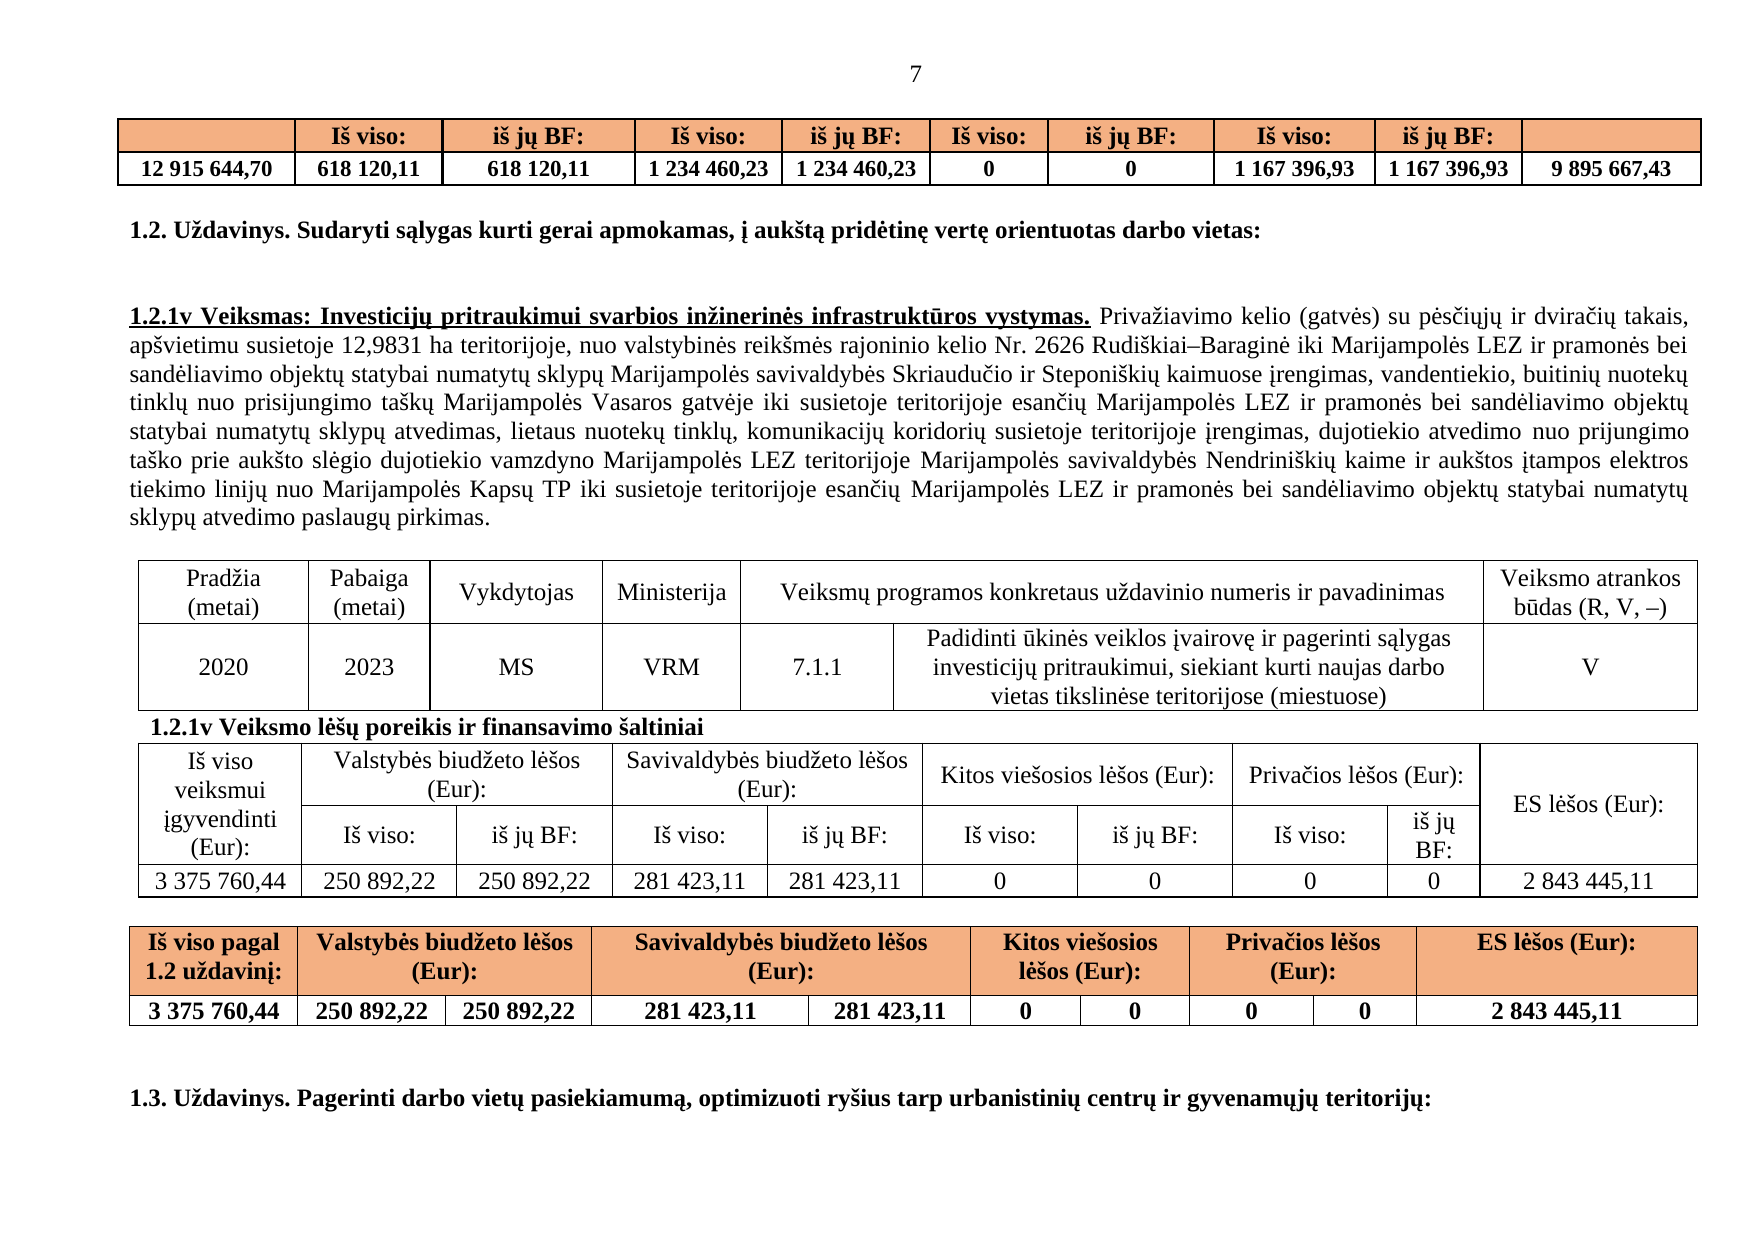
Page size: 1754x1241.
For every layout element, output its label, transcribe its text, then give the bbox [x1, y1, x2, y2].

table_cell [119, 120, 294, 151]
table_cell [1730, 215, 1754, 272]
table_cell [782, 186, 930, 215]
table_header Vykdytojas [431, 561, 602, 622]
table_cell Padidinti ūkinės veiklos įvairovę ir pagerinti sąlygas investicijų pritraukimui, siekiant kurti naujas darbo vietas tikslinėse teritorijose (miestuose) [894, 624, 1483, 710]
table_header Valstybės biudžeto lėšos (Eur): [298, 927, 591, 995]
table_cell iš jų BF: [768, 806, 922, 864]
table_cell 1 234 460,23 [636, 153, 781, 184]
table_cell 3 375 760,44 [130, 996, 297, 1025]
table_cell Savivaldybės biudžeto lėšos (Eur): [613, 744, 922, 805]
table_cell [1730, 273, 1754, 1141]
table_cell 618 120,11 [444, 153, 634, 184]
table_cell iš jų BF: [783, 120, 929, 151]
table_header Pradžia (metai) [139, 561, 308, 622]
table_cell [1706, 215, 1730, 272]
table_cell [118, 186, 295, 215]
table_cell iš jų BF: [1078, 806, 1232, 864]
table_cell 1 167 396,93 [1376, 153, 1521, 184]
table_header Iš viso pagal 1.2 uždavinį: [130, 927, 297, 995]
table_cell 281 423,11 [613, 865, 767, 896]
table_cell [635, 186, 782, 215]
table_cell 2 843 445,11 [1417, 996, 1697, 1025]
table_cell [1730, 151, 1754, 184]
table_cell 250 892,22 [298, 996, 445, 1025]
table_cell Iš viso: [636, 120, 781, 151]
table_cell 618 120,11 [296, 153, 441, 184]
table_cell iš jų BF: [1388, 806, 1479, 864]
table_cell V [1484, 624, 1697, 710]
table_cell [1214, 186, 1374, 215]
table_cell 12 915 644,70 [119, 153, 294, 184]
table_cell 250 892,22 [457, 865, 612, 896]
table_header Veiksmo atrankos būdas (R, V, –) [1484, 561, 1697, 622]
table_cell 0 [1233, 865, 1387, 896]
table_cell 1.2. Uždavinys. Sudaryti sąlygas kurti gerai apmokamas, į aukštą pridėtinę vertę orientuotas darbo vietas: [118, 215, 1701, 272]
table_cell Iš viso: [931, 120, 1047, 151]
table_header Ministerija [603, 561, 740, 622]
table_cell 250 892,22 [302, 865, 456, 896]
table_cell 1.2.1v Veiksmas: Investicijų pritraukimui svarbios inžinerinės infrastruktūros vystymas. Privažiavimo kelio (gatvės) su pėsčiųjų ir dviračių takais, apšvietimu susietoje 12,9831 ha teritorijoje, nuo valstybinės reikšmės rajoninio kelio Nr. 2626 Rudiškiai–Baraginė iki Marijampolės LEZ ir pramonės bei sandėliavimo objektų statybai numatytų sklypų Marijampolės savivaldybės Skriaudučio ir Steponiškių kaimuose įrengimas, vandentiekio, buitinių nuotekų tinklų nuo prisijungimo taškų Marijampolės Vasaros gatvėje iki susietoje teritorijoje esančių Marijampolės LEZ ir pramonės bei sandėliavimo objektų statybai numatytų sklypų atvedimas, lietaus nuotekų tinklų, komunikacijų koridorių susietoje teritorijoje įrengimas, dujotiekio atvedimo nuo prijungimo taško prie aukšto slėgio dujotiekio vamzdyno Marijampolės LEZ teritorijoje Marijampolės savivaldybės Nendriniškių kaime ir aukštos įtampos elektros tiekimo linijų nuo Marijampolės Kapsų TP iki susietoje teritorijoje esančių Marijampolės LEZ ir pramonės bei sandėliavimo objektų statybai numatytų sklypų atvedimo paslaugų pirkimas. 1.3. Uždavinys. Pagerinti darbo vietų pasiekiamumą, optimizuoti ryšius tarp urbanistinių centrų ir gyvenamųjų teritorijų: [118, 273, 1701, 1141]
table_cell [1730, 118, 1754, 151]
table_cell 3 375 760,44 [139, 865, 301, 896]
table_cell 0 [1049, 153, 1213, 184]
table_cell [1706, 184, 1730, 215]
table_cell Iš viso: [923, 806, 1077, 864]
table_cell 1.2.1v Veiksmo lėšų poreikis ir finansavimo šaltiniai [139, 711, 1697, 743]
table_cell Iš viso: [613, 806, 767, 864]
table_cell 1 167 396,93 [1215, 153, 1374, 184]
table_cell Iš viso: [302, 806, 456, 864]
table_cell 0 [1081, 996, 1189, 1025]
table_header Savivaldybės biudžeto lėšos (Eur): [592, 927, 970, 995]
table_cell Iš viso: [1233, 806, 1387, 864]
table_header Privačios lėšos (Eur): [1190, 927, 1416, 995]
table_cell 7.1.1 [741, 624, 893, 710]
table_cell ES lėšos (Eur): [1481, 744, 1697, 864]
table_cell 2020 [139, 624, 308, 710]
table_cell [1730, 184, 1754, 215]
table_cell 2023 [309, 624, 429, 710]
table_header Pabaiga (metai) [309, 561, 429, 622]
table_cell [1523, 120, 1700, 151]
table_cell 9 895 667,43 [1523, 153, 1700, 184]
table_cell 1 234 460,23 [783, 153, 929, 184]
table_cell MS [431, 624, 602, 710]
table_cell [1706, 273, 1730, 1141]
table_cell iš jų BF: [1049, 120, 1213, 151]
table_cell 2 843 445,11 [1481, 865, 1697, 896]
table_header Veiksmų programos konkretaus uždavinio numeris ir pavadinimas [741, 561, 1483, 622]
table_cell Iš viso veiksmui įgyvendinti (Eur): [139, 744, 301, 864]
table_cell 281 423,11 [592, 996, 808, 1025]
table_cell [1701, 215, 1706, 272]
table_header ES lėšos (Eur): [1417, 927, 1697, 995]
table_cell [1702, 118, 1706, 151]
table_cell [1522, 186, 1701, 215]
table_cell [1701, 273, 1706, 1141]
table_cell Privačios lėšos (Eur): [1233, 744, 1479, 805]
table_header Kitos viešosios lėšos (Eur): [971, 927, 1189, 995]
table_cell 0 [923, 865, 1077, 896]
table_cell [1375, 186, 1522, 215]
table_cell iš jų BF: [444, 120, 634, 151]
table_cell [443, 186, 634, 215]
table_cell 0 [1314, 996, 1416, 1025]
table_cell 0 [971, 996, 1080, 1025]
table_cell 0 [1078, 865, 1232, 896]
table_cell 0 [1190, 996, 1313, 1025]
table_cell Iš viso: [296, 120, 441, 151]
table_cell [1701, 184, 1706, 215]
table_cell Kitos viešosios lėšos (Eur): [923, 744, 1232, 805]
table_cell Iš viso: [1215, 120, 1374, 151]
table_cell iš jų BF: [457, 806, 612, 864]
table_cell 0 [1388, 865, 1479, 896]
table_cell iš jų BF: [1376, 120, 1521, 151]
table_cell 0 [931, 153, 1047, 184]
table_cell VRM [603, 624, 740, 710]
table_cell 250 892,22 [446, 996, 591, 1025]
table_cell 281 423,11 [768, 865, 922, 896]
table_cell [1706, 118, 1730, 151]
table_cell [295, 186, 442, 215]
table_cell 281 423,11 [809, 996, 970, 1025]
table_cell Valstybės biudžeto lėšos (Eur): [302, 744, 612, 805]
table_cell [1048, 186, 1214, 215]
table_cell [930, 186, 1048, 215]
table_cell [1706, 151, 1730, 184]
table_cell [1702, 151, 1706, 184]
